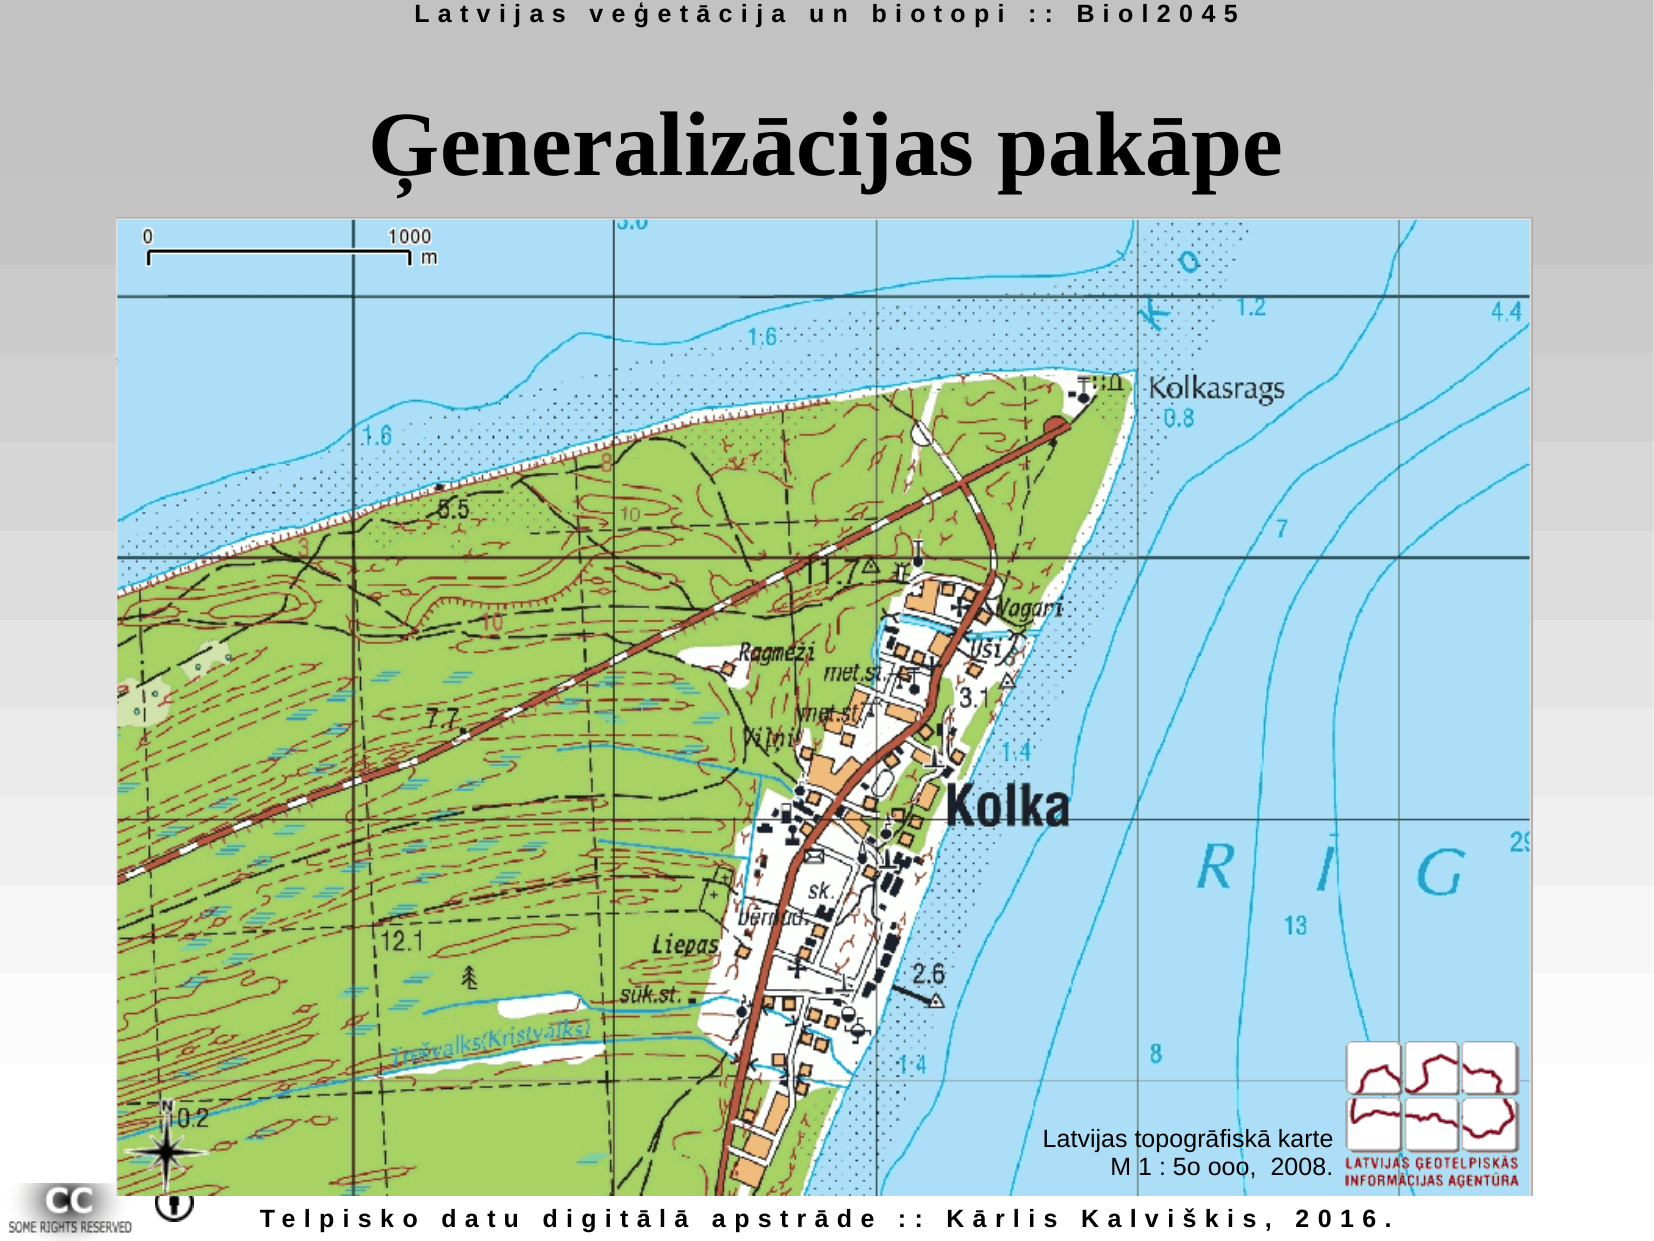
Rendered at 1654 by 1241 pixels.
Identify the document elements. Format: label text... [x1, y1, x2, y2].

picture [0, 217, 1654, 1241]
text_box Latvijas topogrāfiskā karte M 1 : 5o ooo, 2008. [1042, 1124, 1335, 1181]
title Ģeneralizācijas pakāpe [0, 1, 1654, 287]
